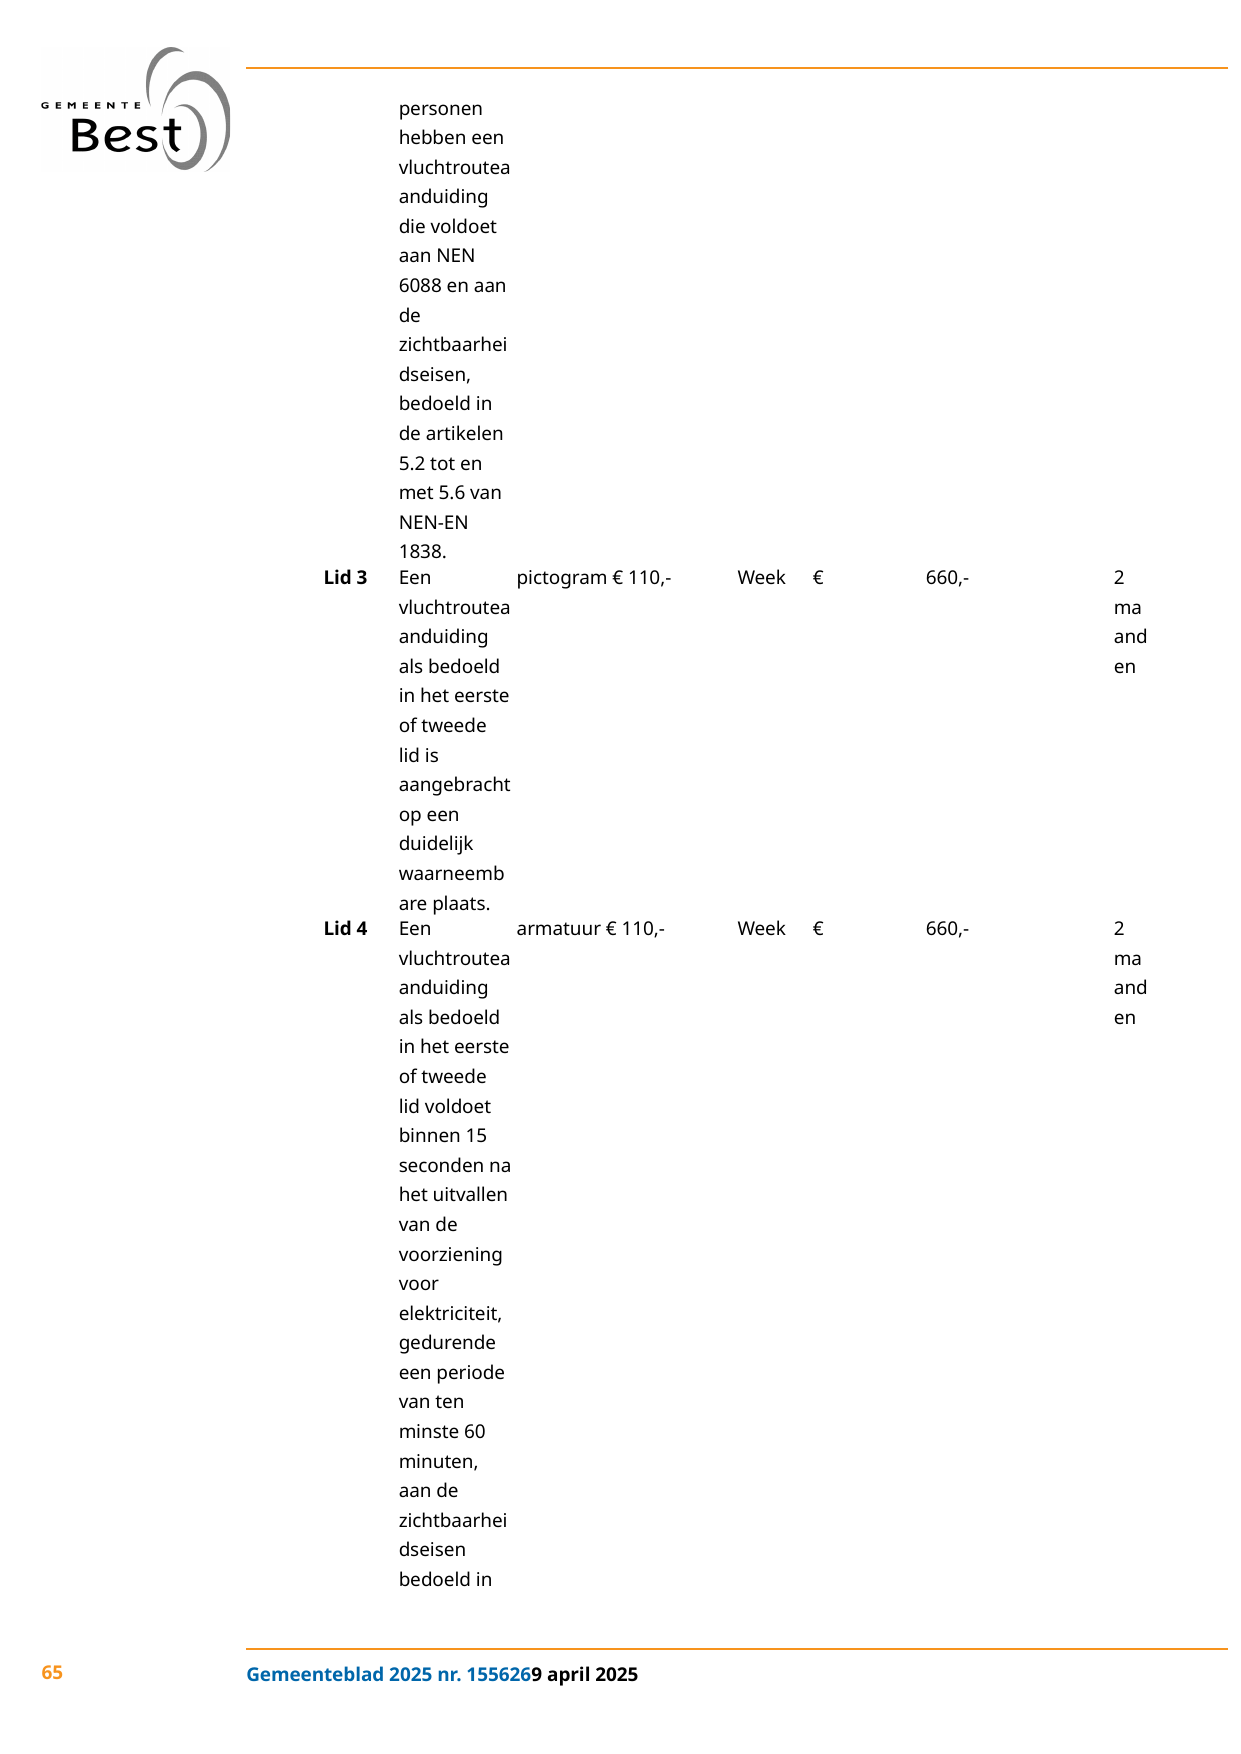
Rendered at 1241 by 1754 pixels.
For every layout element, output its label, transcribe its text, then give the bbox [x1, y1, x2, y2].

table_cell 2 maanden [1114, 915, 1152, 1592]
table_cell [926, 95, 1114, 564]
table_cell [737, 95, 813, 564]
table_cell Week [737, 915, 813, 1592]
table_cell Een vluchtrouteaanduiding als bedoeld in het eerste of tweede lid voldoet binnen 15 seconden na het uitvallen van de voorziening voor elektriciteit, gedurende een periode van ten minste 60 minuten, aan de zichtbaarheidseisen bedoeld in [399, 915, 511, 1592]
table_cell € [813, 915, 926, 1592]
table_cell [511, 95, 737, 564]
table_cell [813, 95, 926, 564]
table_cell Een vluchtrouteaanduiding als bedoeld in het eerste of tweede lid is aangebracht op een duidelijk waarneembare plaats. [399, 564, 511, 915]
table_cell Lid 4 [323, 915, 398, 1592]
table_cell [323, 95, 398, 564]
table_cell Week [737, 564, 813, 915]
picture [41, 47, 231, 172]
table_cell 660,- [926, 564, 1114, 915]
table_cell personen hebben een vluchtrouteaanduiding die voldoet aan NEN 6088 en aan de zichtbaarheidseisen, bedoeld in de artikelen 5.2 tot en met 5.6 van NEN-EN 1838. [399, 95, 511, 564]
table_cell € [813, 564, 926, 915]
table_cell 660,- [926, 915, 1114, 1592]
table_cell [248, 95, 323, 1592]
table_cell armatuur € 110,- [511, 915, 737, 1592]
table_cell 2 maanden [1114, 564, 1152, 915]
table_cell [1114, 95, 1152, 564]
table_cell pictogram € 110,- [511, 564, 737, 915]
table_cell Lid 3 [323, 564, 398, 915]
